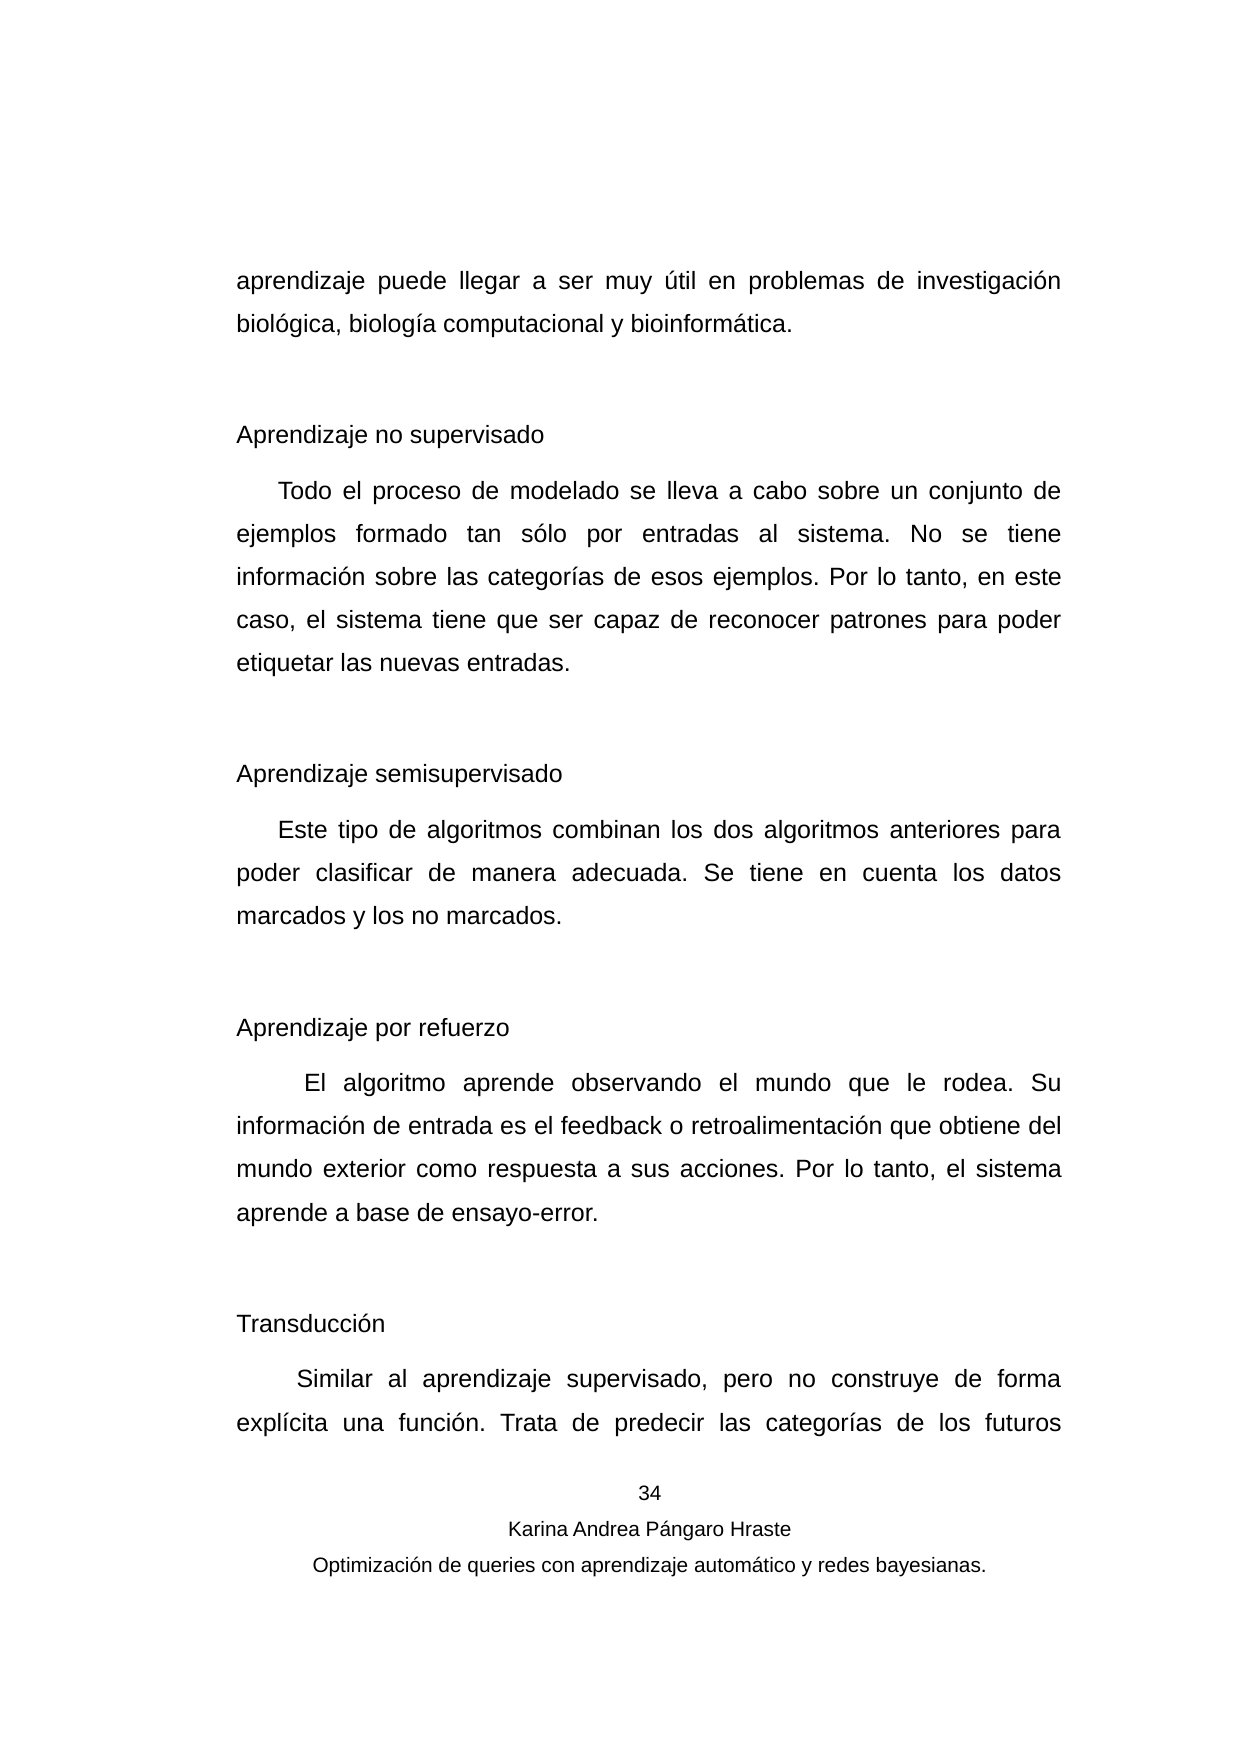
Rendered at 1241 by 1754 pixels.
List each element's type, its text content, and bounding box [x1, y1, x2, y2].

text El algoritmo aprende observando el mundo que le rodea. Su información de entrada es el feedback o retroalimentación que obtiene del mundo exterior como respuesta a sus acciones. Por lo tanto, el sistema aprende a base de ensayo-error. [236, 1068, 1063, 1226]
text Transducción [236, 1309, 1063, 1338]
text Este tipo de algoritmos combinan los dos algoritmos anteriores para poder clasificar de manera adecuada. Se tiene en cuenta los datos marcados y los no marcados. [236, 815, 1063, 930]
text Todo el proceso de modelado se lleva a cabo sobre un conjunto de ejemplos formado tan sólo por entradas al sistema. No se tiene información sobre las categorías de esos ejemplos. Por lo tanto, en este caso, el sistema tiene que ser capaz de reconocer patrones para poder etiquetar las nuevas entradas. [236, 476, 1063, 677]
text Aprendizaje no supervisado [236, 420, 1063, 449]
text Aprendizaje por refuerzo [236, 1013, 1063, 1041]
text Aprendizaje semisupervisado [236, 759, 1063, 788]
text Similar al aprendizaje supervisado, pero no construye de forma explícita una función. Trata de predecir las categorías de los futuros [236, 1364, 1063, 1436]
text aprendizaje puede llegar a ser muy útil en problemas de investigación biológica, biología computacional y bioinformática. [236, 266, 1063, 338]
